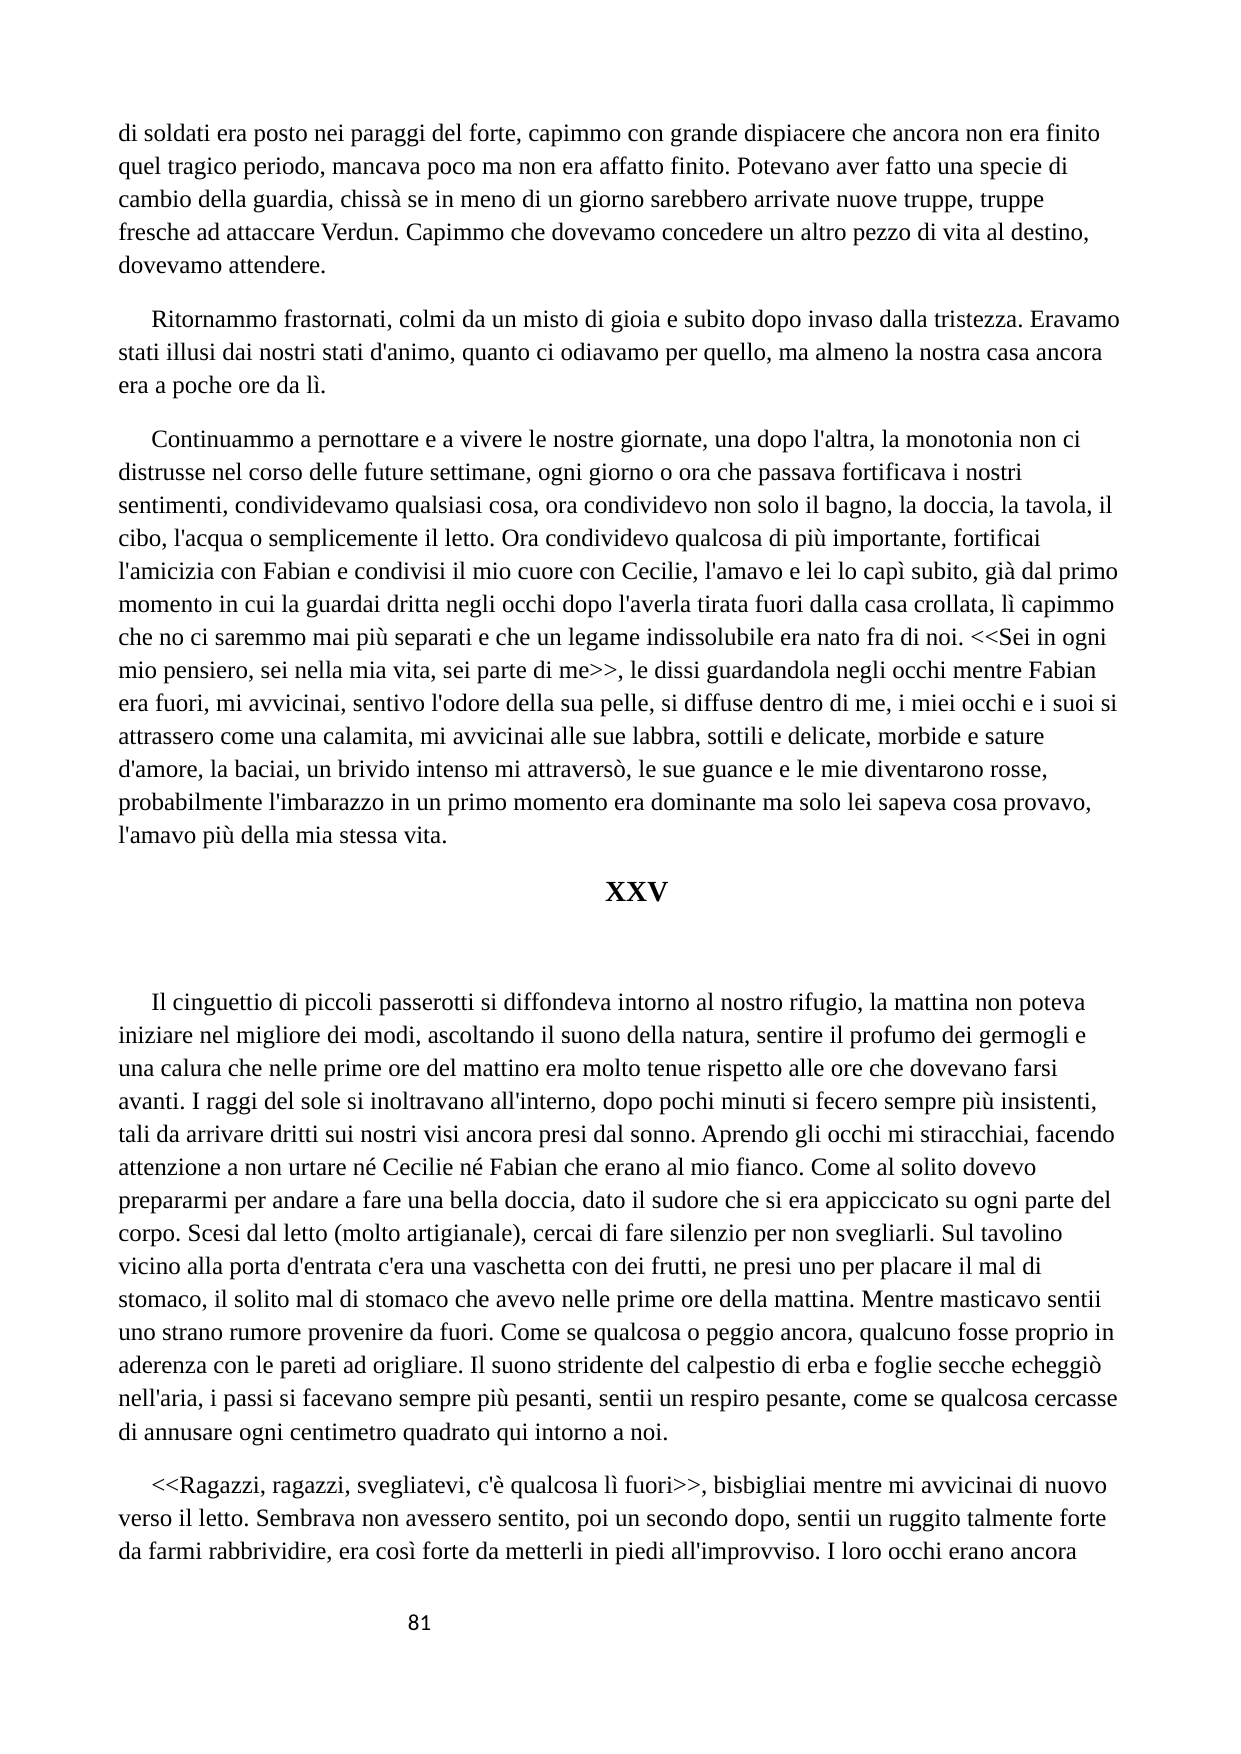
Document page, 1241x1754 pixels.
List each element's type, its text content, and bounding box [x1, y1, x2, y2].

text di soldati era posto nei paraggi del forte, capimmo con grande dispiacere che ancora non era finito quel tragico periodo, mancava poco ma non era affatto finito. Potevano aver fatto una specie di cambio della guardia, chissà se in meno di un giorno sarebbero arrivate nuove truppe, truppe fresche ad attaccare Verdun. Capimmo che dovevamo concedere un altro pezzo di vita al destino, dovevamo attendere. [118, 118, 1122, 279]
text XXV [118, 874, 1122, 908]
text Il cinguettio di piccoli passerotti si diffondeva intorno al nostro rifugio, la mattina non poteva iniziare nel migliore dei modi, ascoltando il suono della natura, sentire il profumo dei germogli e una calura che nelle prime ore del mattino era molto tenue rispetto alle ore che dovevano farsi avanti. I raggi del sole si inoltravano all'interno, dopo pochi minuti si fecero sempre più insistenti, tali da arrivare dritti sui nostri visi ancora presi dal sonno. Aprendo gli occhi mi stiracchiai, facendo attenzione a non urtare né Cecilie né Fabian che erano al mio fianco. Come al solito dovevo prepararmi per andare a fare una bella doccia, dato il sudore che si era appiccicato su ogni parte del corpo. Scesi dal letto (molto artigianale), cercai di fare silenzio per non svegliarli. Sul tavolino vicino alla porta d'entrata c'era una vaschetta con dei frutti, ne presi uno per placare il mal di stomaco, il solito mal di stomaco che avevo nelle prime ore della mattina. Mentre masticavo sentii uno strano rumore provenire da fuori. Come se qualcosa o peggio ancora, qualcuno fosse proprio in aderenza con le pareti ad origliare. Il suono stridente del calpestio di erba e foglie secche echeggiò nell'aria, i passi si facevano sempre più pesanti, sentii un respiro pesante, come se qualcosa cercasse di annusare ogni centimetro quadrato qui intorno a noi. [118, 987, 1122, 1445]
text <<Ragazzi, ragazzi, svegliatevi, c'è qualcosa lì fuori>>, bisbigliai mentre mi avvicinai di nuovo verso il letto. Sembrava non avessero sentito, poi un secondo dopo, sentii un ruggito talmente forte da farmi rabbrividire, era così forte da metterli in piedi all'improvviso. I loro occhi erano ancora [118, 1470, 1122, 1565]
text Continuammo a pernottare e a vivere le nostre giornate, una dopo l'altra, la monotonia non ci distrusse nel corso delle future settimane, ogni giorno o ora che passava fortificava i nostri sentimenti, condividevamo qualsiasi cosa, ora condividevo non solo il bagno, la doccia, la tavola, il cibo, l'acqua o semplicemente il letto. Ora condividevo qualcosa di più importante, fortificai l'amicizia con Fabian e condivisi il mio cuore con Cecilie, l'amavo e lei lo capì subito, già dal primo momento in cui la guardai dritta negli occhi dopo l'averla tirata fuori dalla casa crollata, lì capimmo che no ci saremmo mai più separati e che un legame indissolubile era nato fra di noi. <<Sei in ogni mio pensiero, sei nella mia vita, sei parte di me>>, le dissi guardandola negli occhi mentre Fabian era fuori, mi avvicinai, sentivo l'odore della sua pelle, si diffuse dentro di me, i miei occhi e i suoi si attrassero come una calamita, mi avvicinai alle sue labbra, sottili e delicate, morbide e sature d'amore, la baciai, un brivido intenso mi attraversò, le sue guance e le mie diventarono rosse, probabilmente l'imbarazzo in un primo momento era dominante ma solo lei sapeva cosa provavo, l'amavo più della mia stessa vita. [118, 424, 1122, 849]
text Ritornammo frastornati, colmi da un misto di gioia e subito dopo invaso dalla tristezza. Eravamo stati illusi dai nostri stati d'animo, quanto ci odiavamo per quello, ma almeno la nostra casa ancora era a poche ore da lì. [118, 304, 1122, 399]
